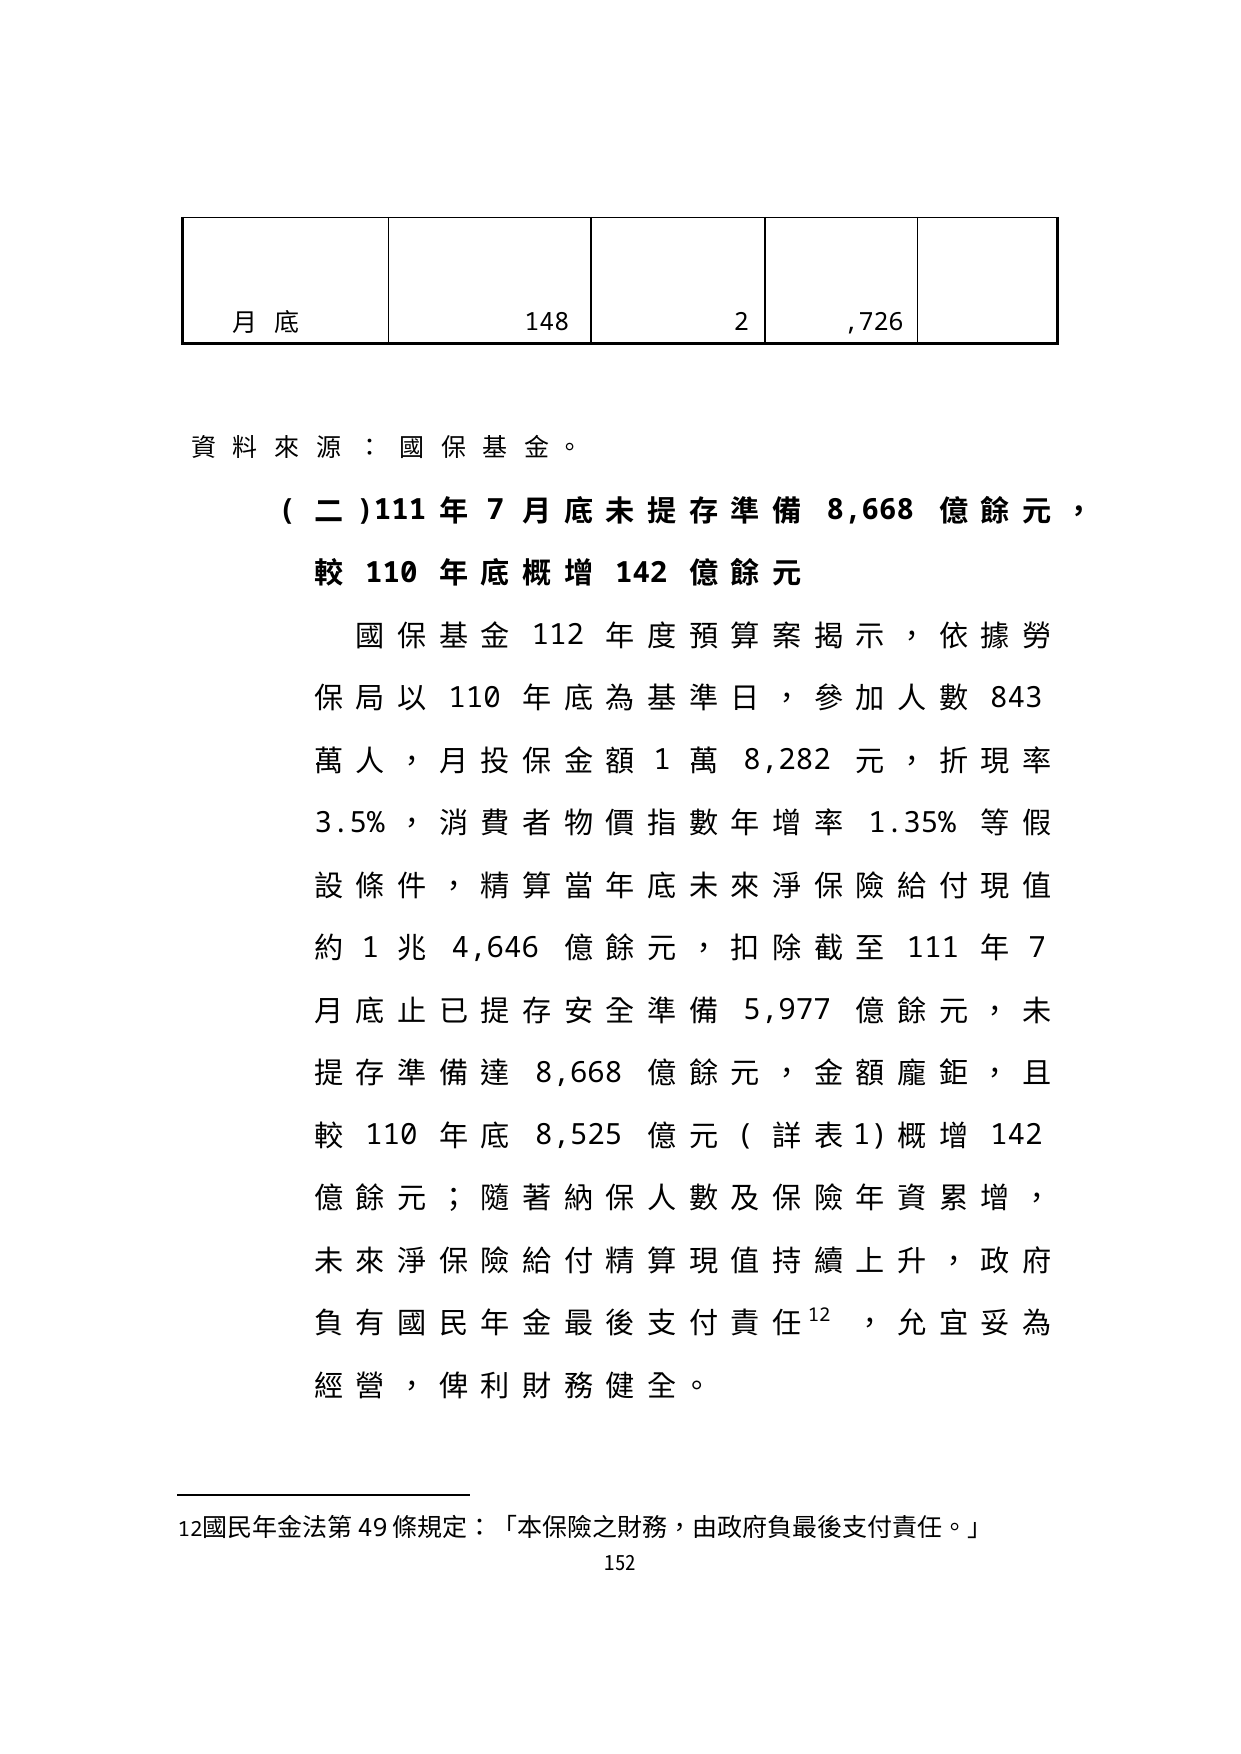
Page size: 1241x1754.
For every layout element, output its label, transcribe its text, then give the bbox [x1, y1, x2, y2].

table_cell 148 [389, 218, 590, 342]
table_cell 月底 [184, 218, 388, 342]
table_cell [918, 218, 1056, 342]
text 國民年金法第49條規定：「本保險之財務，由政府負最後支付責任。」 [177, 1495, 1063, 1547]
text (二)111年7月底未提存準備8,668億餘元，較110年底概增142億餘元 [242, 467, 1058, 592]
table_cell 2 [592, 218, 764, 342]
table_cell ,726 [766, 218, 917, 342]
text 資料來源：國保基金。 [183, 404, 1058, 467]
text 國保基金112年度預算案揭示，依據勞保局以110年底為基準日，參加人數843萬人，月投保金額1萬8,282元，折現率3.5%，消費者物價指數年增率1.35%等假設條件，精算當年底未來淨保險給付現值約1兆4,646億餘元，扣除截至111年7月底止已提存安全準備5,977億餘元，未提存準備達8,668億餘元，金額龐鉅，且較110年底8,525億元(詳表1)概增142億餘元；隨著納保人數及保險年資累增，未來淨保險給付精算現值持續上升，政府負有國民年金最後支付責任，允宜妥為經營，俾利財務健全。 [271, 592, 1058, 1404]
